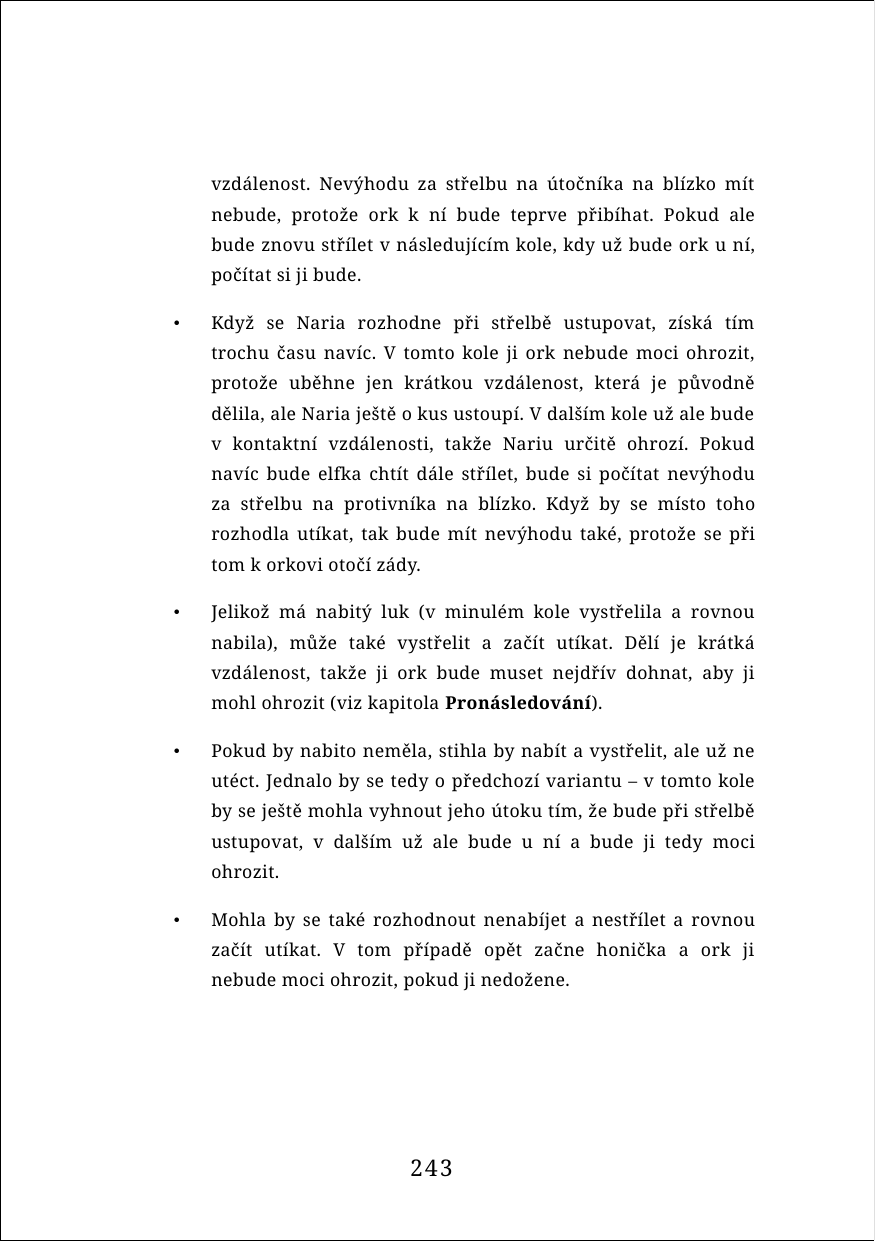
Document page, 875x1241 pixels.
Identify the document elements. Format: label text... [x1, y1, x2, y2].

list Pokud by nabito neměla, stihla by nabít a vystřelit, ale už ne utéct. Jednalo by se tedy o předchozí variantu – v tomto kole by se ještě mohla vyhnout jeho útoku tím, že bude při střelbě ustupovat, v dalším už ale bude u ní a bude ji tedy moci ohrozit. [173, 738, 756, 883]
list Když se Naria rozhodne při střelbě ustupovat, získá tím trochu času navíc. V tomto kole ji ork nebude moci ohrozit, protože uběhne jen krátkou vzdálenost, která je původně dělila, ale Naria ještě o kus ustoupí. V dalším kole už ale bude v kontaktní vzdálenosti, takže Nariu určitě ohrozí. Pokud navíc bude elfka chtít dále střílet, bude si počítat nevýhodu za střelbu na protivníka na blízko. Když by se místo toho rozhodla utíkat, tak bude mít nevýhodu také, protože se při tom k orkovi otočí zády. [173, 310, 756, 576]
list Jelikož má nabitý luk (v minulém kole vystřelila a rovnou nabila), může také vystřelit a začít utíkat. Dělí je krátká vzdálenost, takže ji ork bude muset nejdřív dohnat, aby ji mohl ohrozit (viz kapitola Pronásledování). [173, 600, 756, 715]
list vzdálenost. Nevýhodu za střelbu na útočníka na blízko mít nebude, protože ork k ní bude teprve přibíhat. Pokud ale bude znovu střílet v následujícím kole, kdy už bude ork u ní, počítat si ji bude. [173, 172, 756, 287]
list Mohla by se také rozhodnout nenabíjet a nestřílet a rovnou začít utíkat. V tom případě opět začne honička a ork ji nebude moci ohrozit, pokud ji nedožene. [173, 907, 756, 992]
